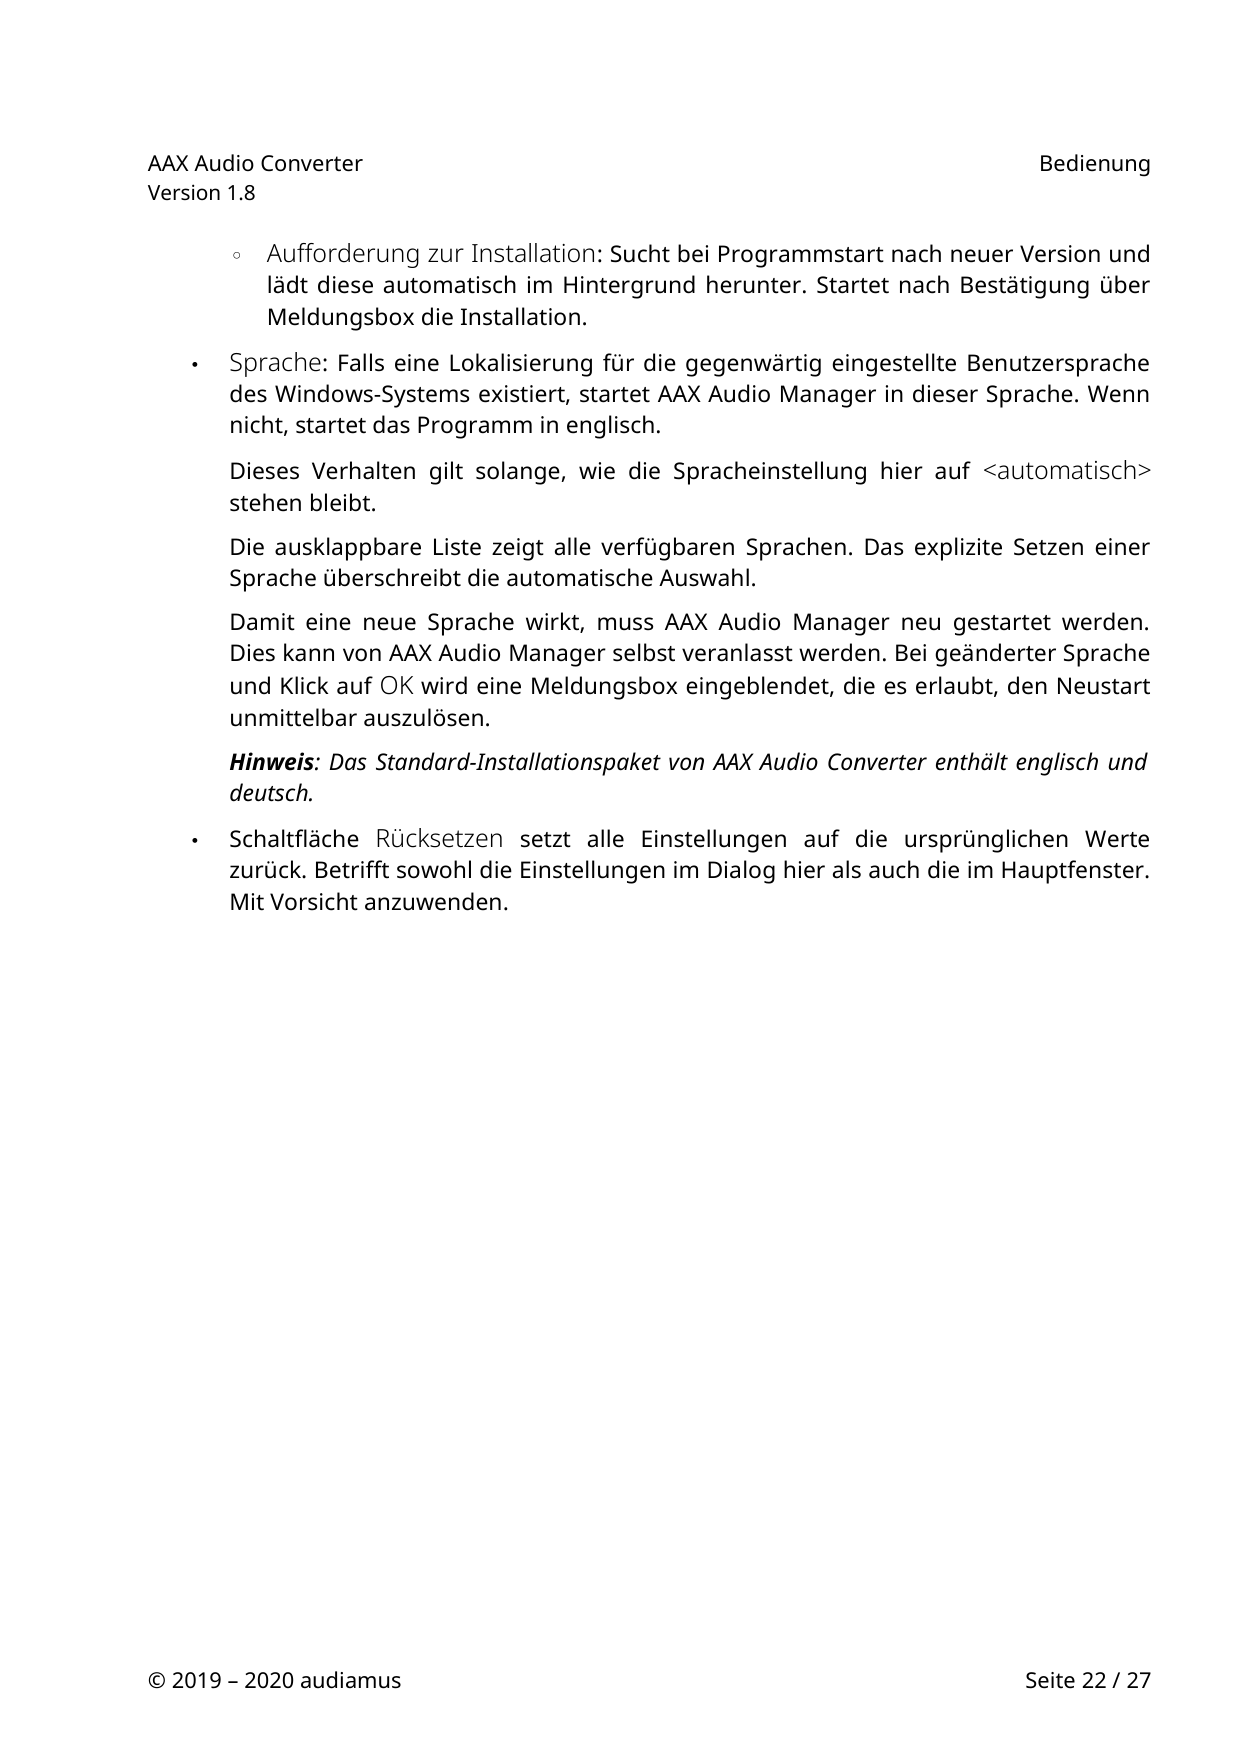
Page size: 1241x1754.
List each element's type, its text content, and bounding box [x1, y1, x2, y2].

list Schaltfläche Rücksetzen setzt alle Einstellungen auf die ursprünglichen Werte zurück. Betrifft sowohl die Einstellungen im Dialog hier als auch die im Hauptfenster. Mit Vorsicht anzuwenden. [192, 821, 1152, 917]
list Hinweis: Das Standard-Installationspaket von AAX Audio Converter enthält englisch und deutsch. [192, 746, 1152, 808]
list Damit eine neue Sprache wirkt, muss AAX Audio Manager neu gestartet werden. Dies kann von AAX Audio Manager selbst veranlasst werden. Bei geänderter Sprache und Klick auf OK wird eine Meldungsbox eingeblendet, die es erlaubt, den Neustart unmittelbar auszulösen. [192, 606, 1152, 733]
list Aufforderung zur Installation: Sucht bei Programmstart nach neuer Version und lädt diese automatisch im Hintergrund herunter. Startet nach Bestätigung über Meldungsbox die Installation. [229, 235, 1152, 332]
list Dieses Verhalten gilt solange, wie die Spracheinstellung hier auf <automatisch> stehen bleibt. [192, 453, 1152, 518]
list Die ausklappbare Liste zeigt alle verfügbaren Sprachen. Das explizite Setzen einer Sprache überschreibt die automatische Auswahl. [192, 531, 1152, 593]
list Sprache: Falls eine Lokalisierung für die gegenwärtig eingestellte Benutzersprache des Windows-Systems existiert, startet AAX Audio Manager in dieser Sprache. Wenn nicht, startet das Programm in englisch. [192, 344, 1152, 441]
